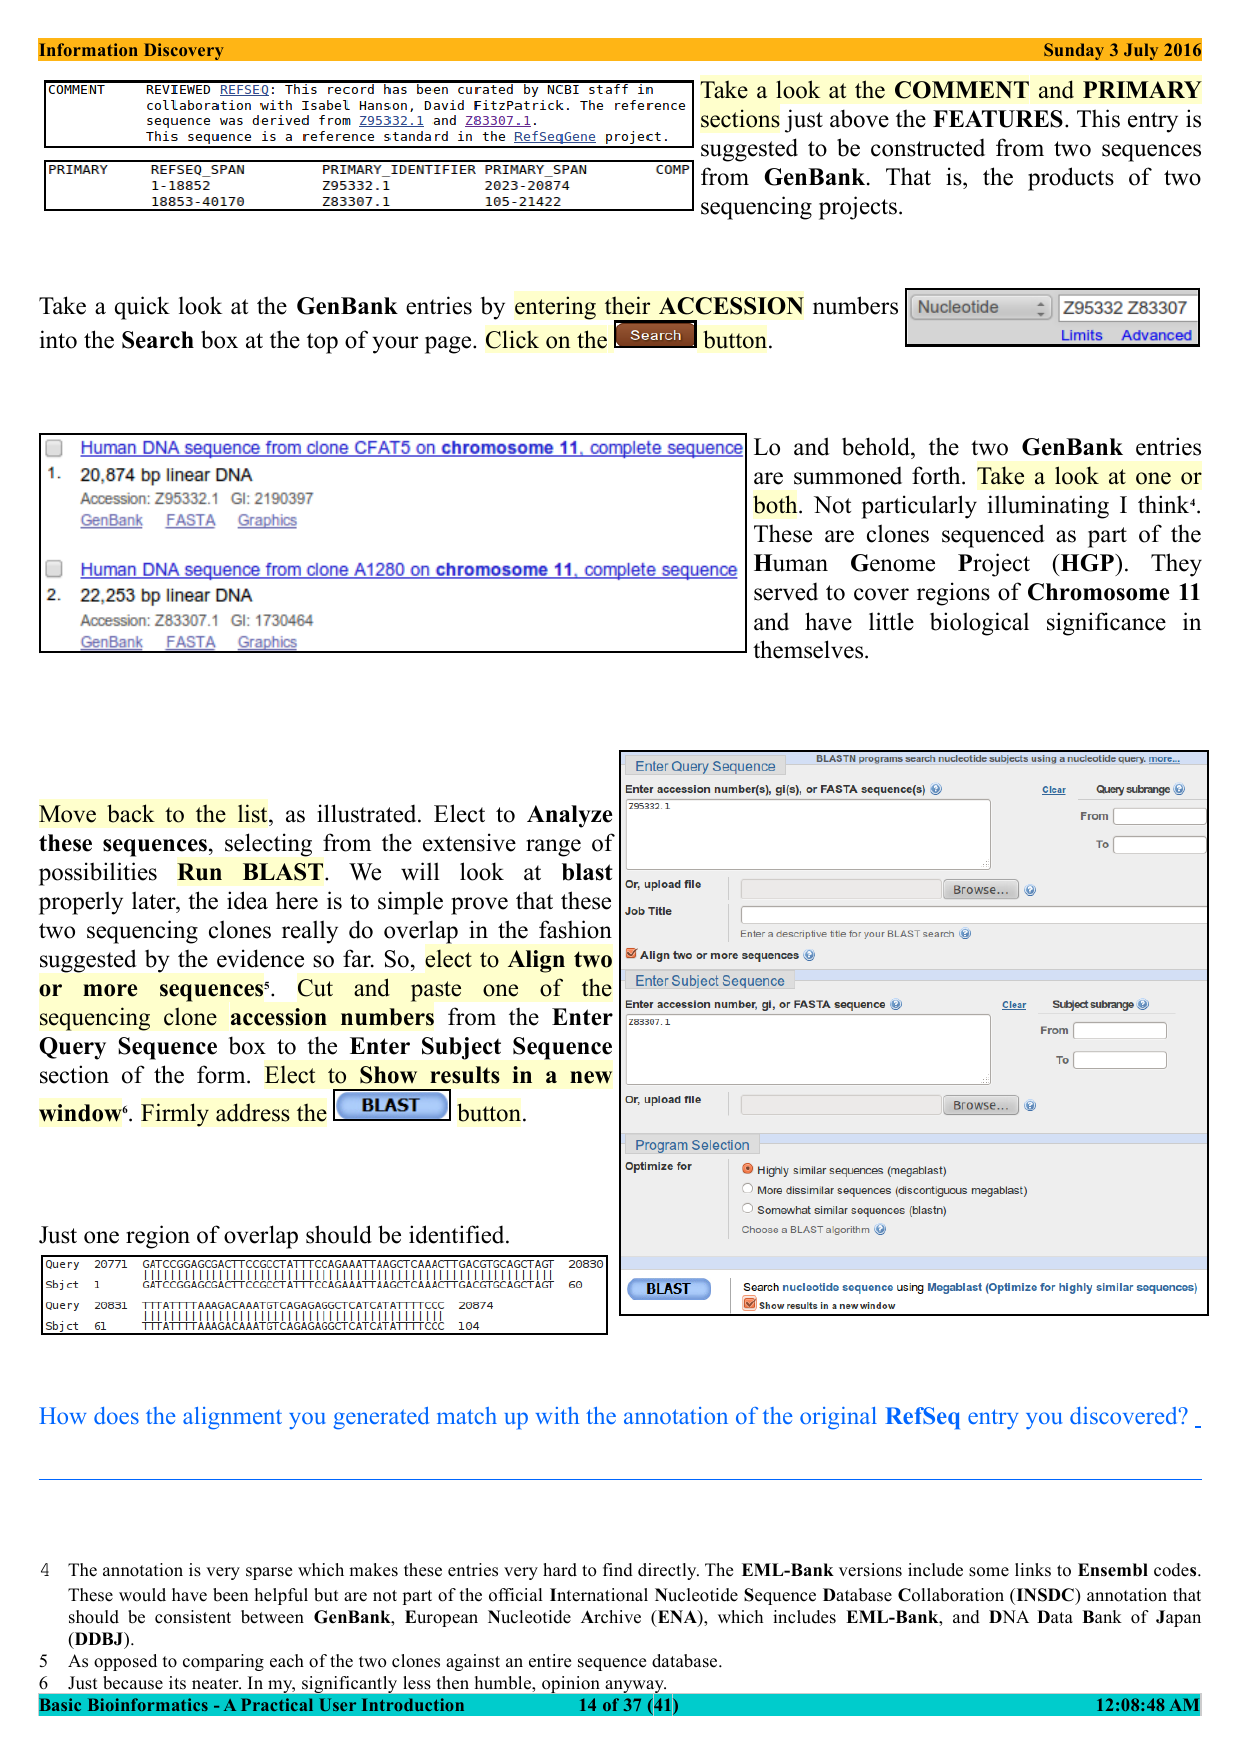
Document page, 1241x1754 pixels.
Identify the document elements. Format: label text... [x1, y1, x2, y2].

text As opposed to comparing each of the two clones against an entire sequence database. [38, 1649, 1202, 1671]
picture [616, 323, 694, 346]
text Take a quick look at the GenBank entries by entering their ACCESSION numbers into the Search box at the top of your page. Click on the button. [38, 291, 1202, 353]
text The annotation is very sparse which makes these entries very hard to find directly. The EML-Bank versions include some links to Ensembl codes. These would have been helpful but are not part of the official International Nucleotide Sequence Database Collaboration (INSDC) annotation that should be consistent between GenBank, European Nucleotide Archive (ENA), which includes EML-Bank, and DNA Data Bank of Japan (DDBJ). [38, 1558, 1202, 1649]
picture [621, 752, 1207, 1314]
picture [46, 83, 692, 146]
text Just one region of overlap should be identified. [38, 1220, 619, 1249]
text Lo and behold, the two GenBank entries are summoned forth. Take a look at one or both. Not particularly illuminating I think. These are clones sequenced as part of the Human Genome Project (HGP). They served to cover regions of Chromosome 11 and have little biological significance in themselves. [38, 432, 1202, 664]
picture [907, 290, 1198, 344]
picture [41, 435, 745, 651]
picture [43, 1257, 606, 1333]
picture [335, 1091, 449, 1119]
text Take a look at the COMMENT and PRIMARY sections just above the FEATURES. This entry is suggested to be constructed from two sequences from GenBank. That is, the products of two sequencing projects. [38, 74, 1202, 220]
text Move back to the list, as illustrated. Elect to Analyze these sequences, selecting from the extensive range of possibilities Run BLAST. We will look at blast properly later, the idea here is to simple prove that these two sequencing clones really do overlap in the fashion suggested by the evidence so far. So, elect to Align two or more sequences. Cut and paste one of the sequencing clone accession numbers from the Enter Query Sequence box to the Enter Subject Sequence section of the form. Elect to Show results in a new window. Firmly address thebutton. [38, 799, 619, 1127]
text Just because its neater. In my, significantly less then humble, opinion anyway. [38, 1671, 1202, 1693]
text How does the alignment you generated match up with the annotation of the original RefSeq entry you discovered? [38, 1401, 1202, 1430]
picture [46, 162, 692, 209]
